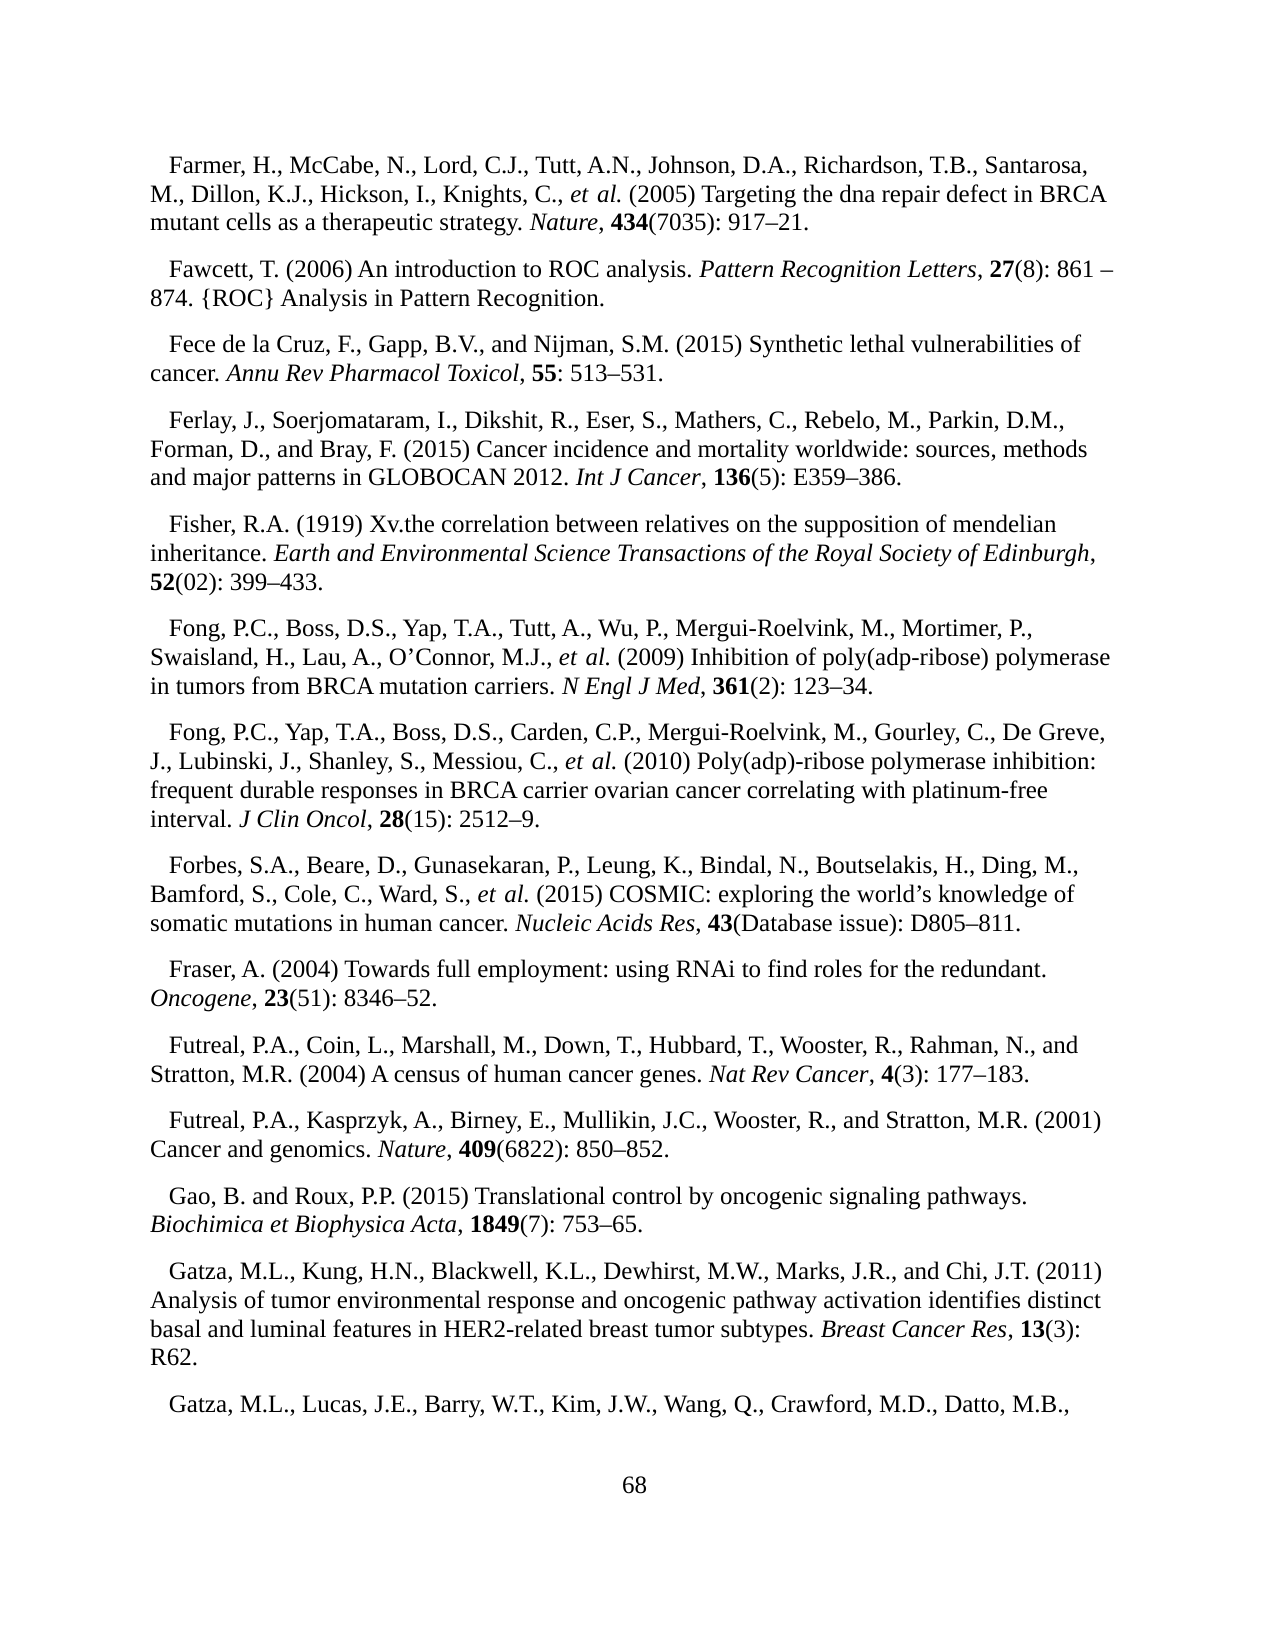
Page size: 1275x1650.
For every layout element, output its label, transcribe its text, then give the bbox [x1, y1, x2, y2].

text Fece de la Cruz, F., Gapp, B.V., and Nijman, S.M. (2015) Synthetic lethal vulnerabilities of cancer. Annu Rev Pharmacol Toxicol, 55: 513–531. [150, 329, 1125, 387]
text Futreal, P.A., Kasprzyk, A., Birney, E., Mullikin, J.C., Wooster, R., and Stratton, M.R. (2001) Cancer and genomics. Nature, 409(6822): 850–852. [150, 1105, 1125, 1163]
text Gatza, M.L., Lucas, J.E., Barry, W.T., Kim, J.W., Wang, Q., Crawford, M.D., Datto, M.B., [150, 1389, 1125, 1418]
text Gatza, M.L., Kung, H.N., Blackwell, K.L., Dewhirst, M.W., Marks, J.R., and Chi, J.T. (2011) Analysis of tumor environmental response and oncogenic pathway activation identifies distinct basal and luminal features in HER2-related breast tumor subtypes. Breast Cancer Res, 13(3): R62. [150, 1256, 1125, 1371]
text Fong, P.C., Yap, T.A., Boss, D.S., Carden, C.P., Mergui-Roelvink, M., Gourley, C., De Greve, J., Lubinski, J., Shanley, S., Messiou, C., et al. (2010) Poly(adp)-ribose polymerase inhibition: frequent durable responses in BRCA carrier ovarian cancer correlating with platinum-free interval. J Clin Oncol, 28(15): 2512–9. [150, 717, 1125, 832]
text Fawcett, T. (2006) An introduction to ROC analysis. Pattern Recognition Letters, 27(8): 861 – 874. {ROC} Analysis in Pattern Recognition. [150, 254, 1125, 312]
text Fraser, A. (2004) Towards full employment: using RNAi to find roles for the redundant. Oncogene, 23(51): 8346–52. [150, 954, 1125, 1012]
text Gao, B. and Roux, P.P. (2015) Translational control by oncogenic signaling pathways. Biochimica et Biophysica Acta, 1849(7): 753–65. [150, 1181, 1125, 1238]
text Fisher, R.A. (1919) Xv.the correlation between relatives on the supposition of mendelian inheritance. Earth and Environmental Science Transactions of the Royal Society of Edinburgh, 52(02): 399–433. [150, 509, 1125, 595]
text Farmer, H., McCabe, N., Lord, C.J., Tutt, A.N., Johnson, D.A., Richardson, T.B., Santarosa, M., Dillon, K.J., Hickson, I., Knights, C., et al. (2005) Targeting the dna repair defect in BRCA mutant cells as a therapeutic strategy. Nature, 434(7035): 917–21. [150, 150, 1125, 236]
text Futreal, P.A., Coin, L., Marshall, M., Down, T., Hubbard, T., Wooster, R., Rahman, N., and Stratton, M.R. (2004) A census of human cancer genes. Nat Rev Cancer, 4(3): 177–183. [150, 1030, 1125, 1087]
text Ferlay, J., Soerjomataram, I., Dikshit, R., Eser, S., Mathers, C., Rebelo, M., Parkin, D.M., Forman, D., and Bray, F. (2015) Cancer incidence and mortality worldwide: sources, methods and major patterns in GLOBOCAN 2012. Int J Cancer, 136(5): E359–386. [150, 405, 1125, 491]
text Forbes, S.A., Beare, D., Gunasekaran, P., Leung, K., Bindal, N., Boutselakis, H., Ding, M., Bamford, S., Cole, C., Ward, S., et al. (2015) COSMIC: exploring the world’s knowledge of somatic mutations in human cancer. Nucleic Acids Res, 43(Database issue): D805–811. [150, 850, 1125, 937]
text Fong, P.C., Boss, D.S., Yap, T.A., Tutt, A., Wu, P., Mergui-Roelvink, M., Mortimer, P., Swaisland, H., Lau, A., O’Connor, M.J., et al. (2009) Inhibition of poly(adp-ribose) polymerase in tumors from BRCA mutation carriers. N Engl J Med, 361(2): 123–34. [150, 613, 1125, 699]
